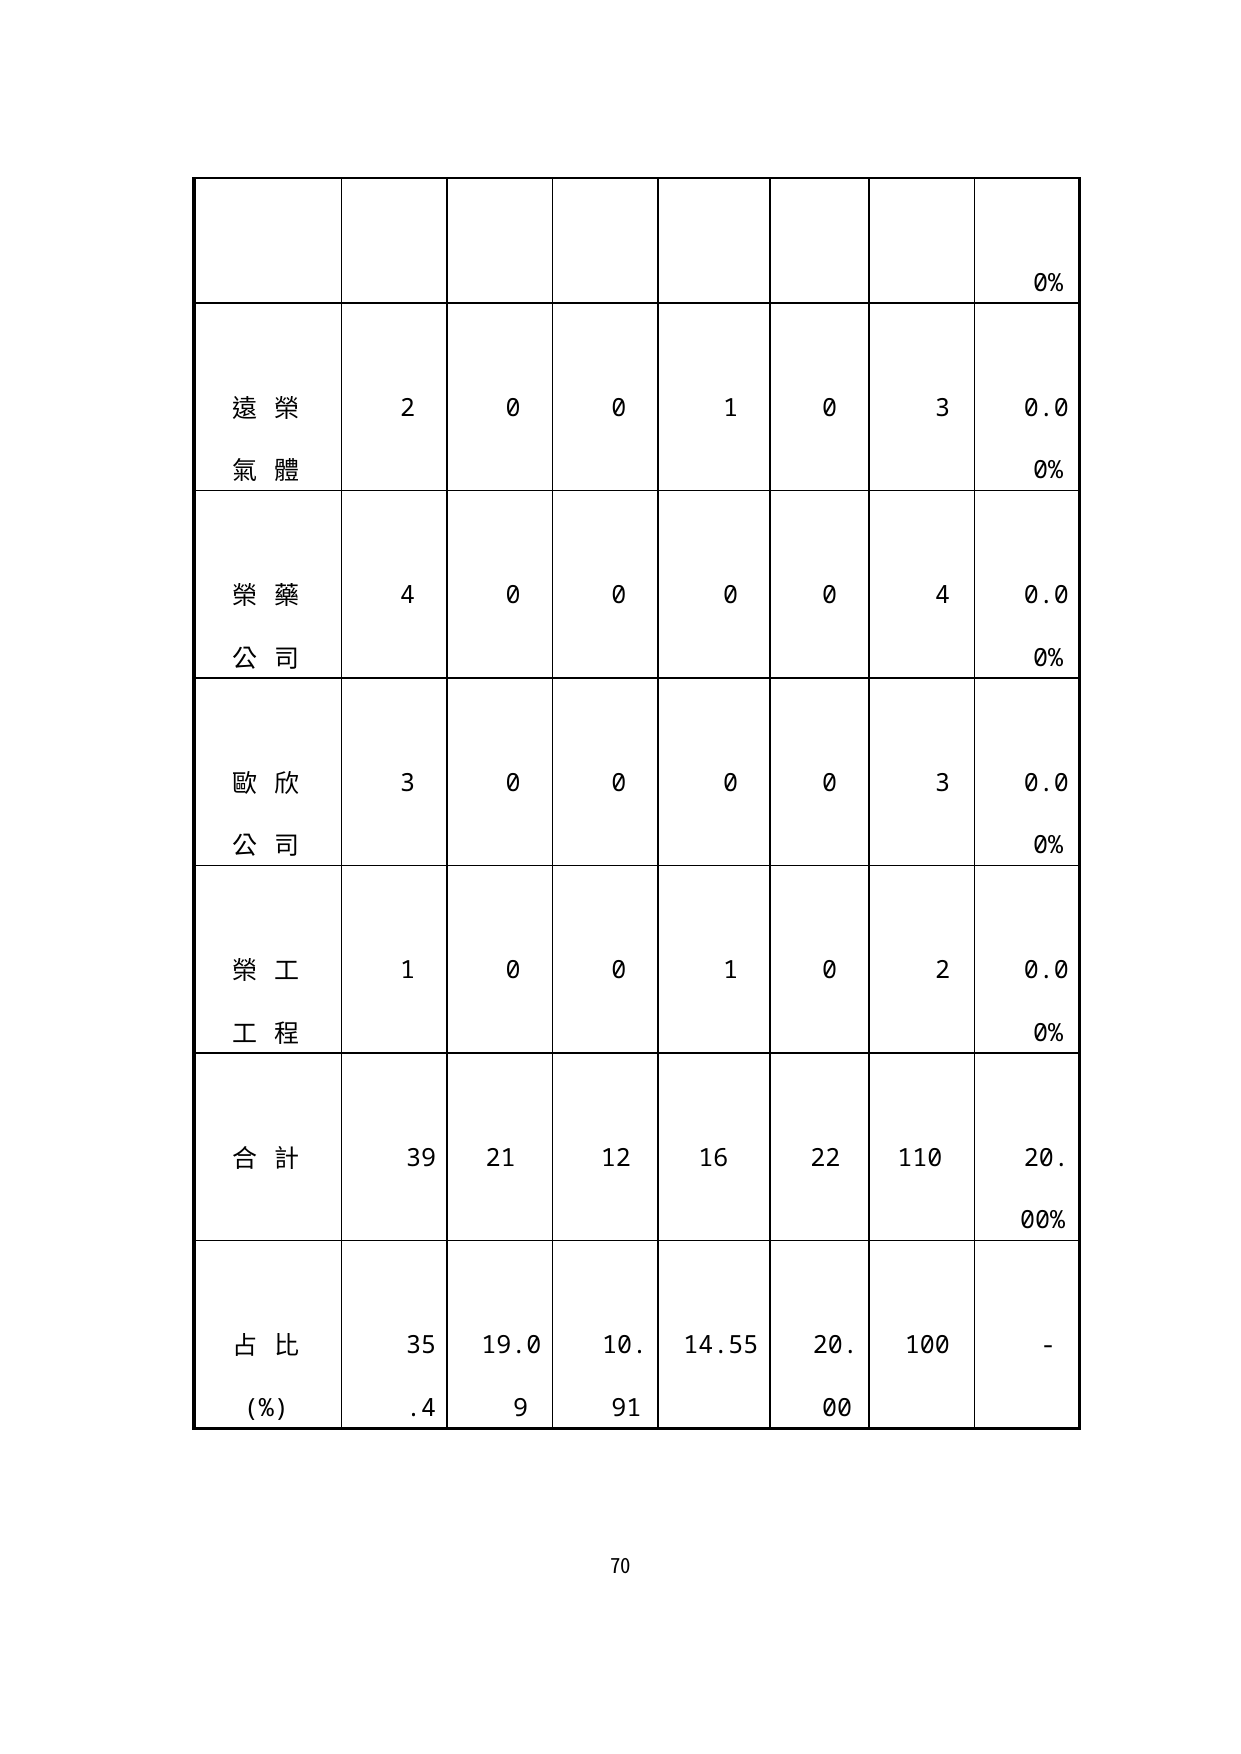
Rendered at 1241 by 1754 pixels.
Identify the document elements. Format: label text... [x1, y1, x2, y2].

table_cell 榮藥公司 [196, 491, 341, 677]
table_cell 0% [975, 179, 1078, 302]
table_cell 合計 [196, 1054, 341, 1240]
table_cell 2 [342, 304, 446, 490]
table_cell 3 [870, 304, 974, 490]
table_cell 遠榮氣體 [196, 304, 341, 490]
table_cell 0 [553, 866, 657, 1052]
table_cell [659, 179, 769, 302]
table_cell [870, 179, 974, 302]
table_cell 0 [448, 679, 552, 865]
table_cell 110 [870, 1054, 974, 1240]
table_cell 0 [448, 866, 552, 1052]
table_cell 21 [448, 1054, 552, 1240]
table_cell [771, 179, 868, 302]
table_cell 0 [448, 491, 552, 677]
table_cell 0.00% [975, 304, 1078, 490]
table_cell 3 [870, 679, 974, 865]
table_cell 0 [659, 679, 769, 865]
table_cell 16 [659, 1054, 769, 1240]
table_cell 榮工工程 [196, 866, 341, 1052]
table_cell 10.91 [553, 1241, 657, 1427]
table_cell 4 [870, 491, 974, 677]
table_cell 0 [553, 304, 657, 490]
table_cell 3 [342, 679, 446, 865]
table_cell 0 [553, 491, 657, 677]
table_cell 0 [771, 866, 868, 1052]
table_cell 0 [771, 679, 868, 865]
table_cell 1 [659, 866, 769, 1052]
table_cell 2 [870, 866, 974, 1052]
table_cell 0 [771, 304, 868, 490]
table_cell 0 [659, 491, 769, 677]
table_cell 占比(%) [196, 1241, 341, 1427]
table_cell - [975, 1241, 1078, 1427]
table_cell 0 [553, 679, 657, 865]
table_cell 20.00% [975, 1054, 1078, 1240]
table_cell [342, 179, 446, 302]
table_cell 歐欣公司 [196, 679, 341, 865]
table_cell 0.00% [975, 491, 1078, 677]
table_cell 12 [553, 1054, 657, 1240]
table_cell 1 [342, 866, 446, 1052]
table_cell 20.00 [771, 1241, 868, 1427]
table_cell 1 [659, 304, 769, 490]
table_cell [196, 179, 341, 302]
table_cell 0 [771, 491, 868, 677]
table_cell [448, 179, 552, 302]
table_cell 0 [448, 304, 552, 490]
table_cell 19.09 [448, 1241, 552, 1427]
table_cell 4 [342, 491, 446, 677]
table_cell 35.4 [342, 1241, 446, 1427]
table_cell 22 [771, 1054, 868, 1240]
table_cell 100 [870, 1241, 974, 1427]
table_cell 14.55 [659, 1241, 769, 1427]
table_cell [553, 179, 657, 302]
table_cell 0.00% [975, 866, 1078, 1052]
table_cell 0.00% [975, 679, 1078, 865]
table_cell 39 [342, 1054, 446, 1240]
